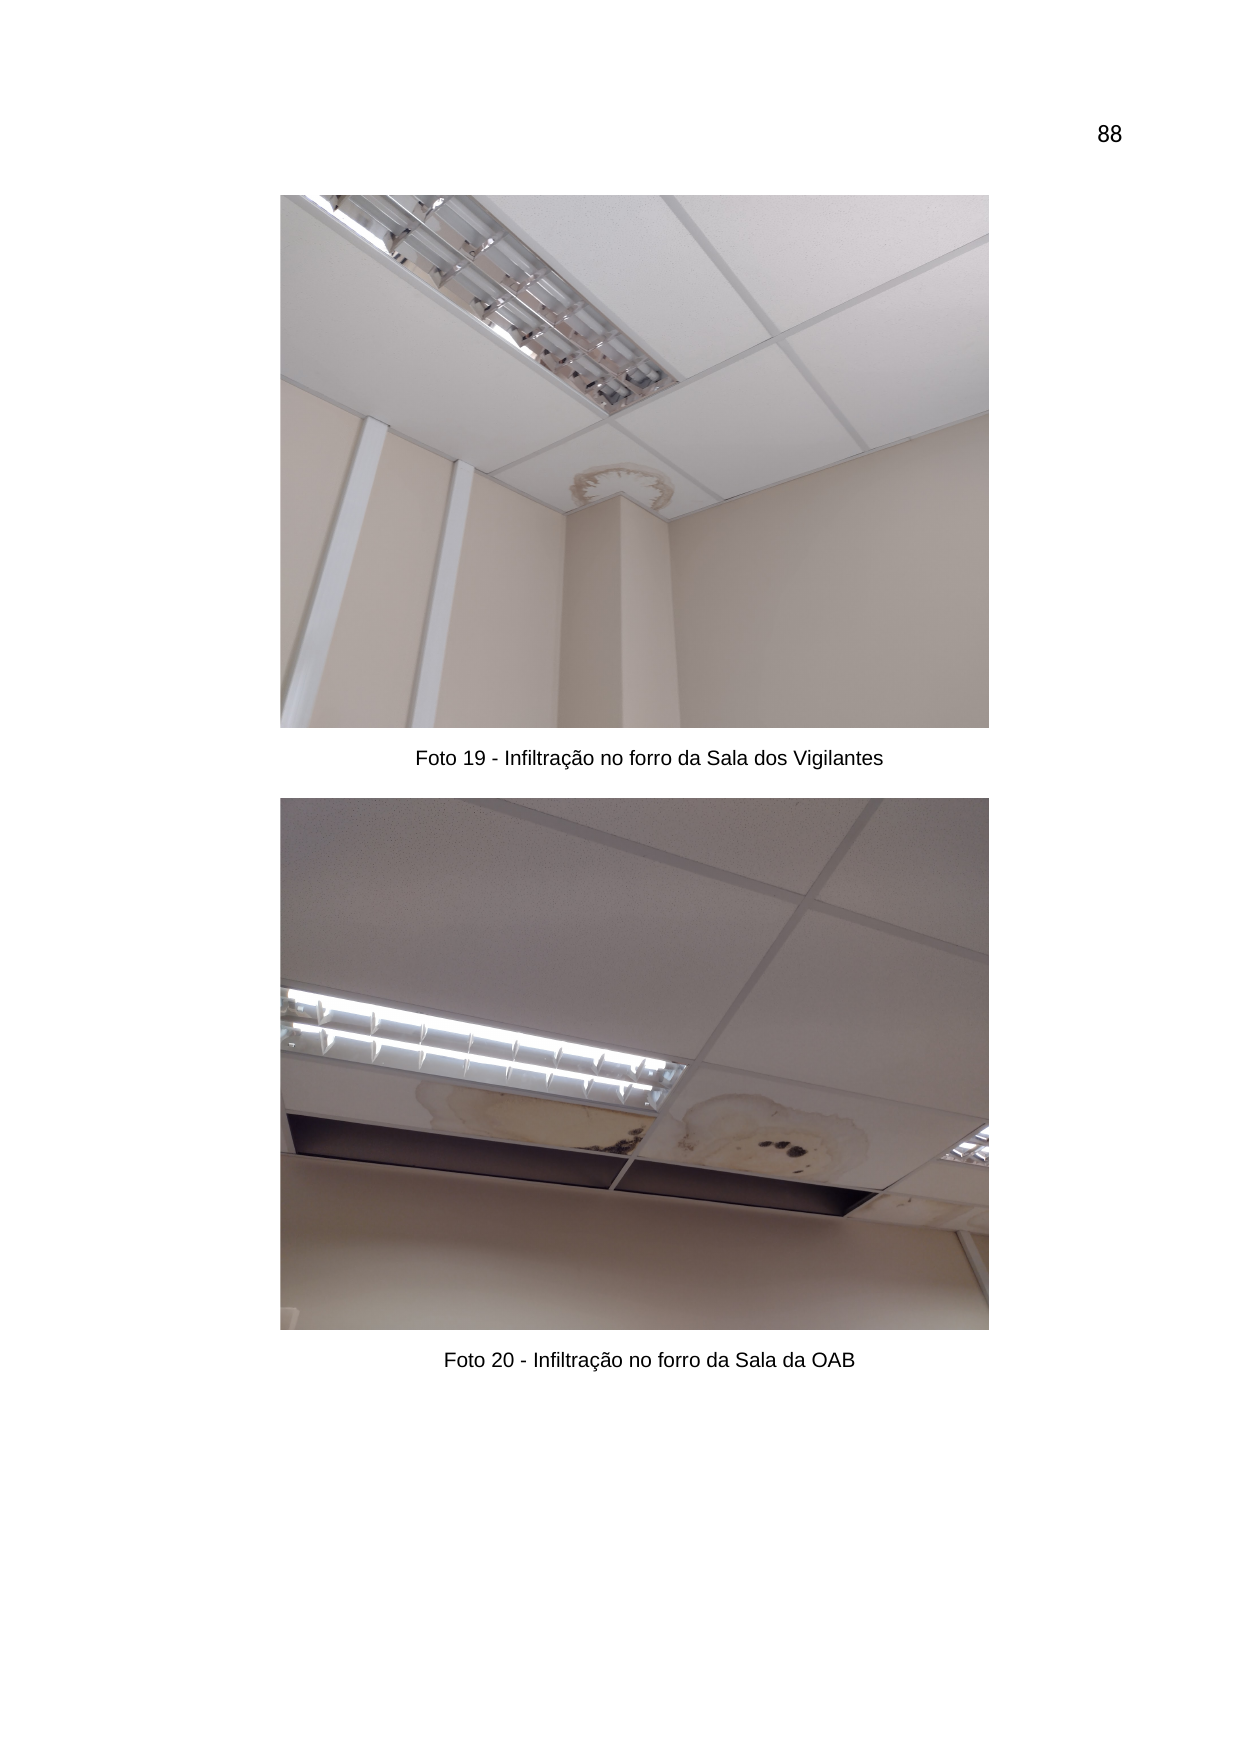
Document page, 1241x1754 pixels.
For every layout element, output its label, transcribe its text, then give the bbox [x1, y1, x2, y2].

text Foto 20 - Infiltração no forro da Sala da OAB [177, 770, 1122, 1372]
picture [280, 195, 989, 728]
text Foto 19 - Infiltração no forro da Sala dos Vigilantes [177, 177, 1122, 770]
picture [280, 798, 989, 1330]
